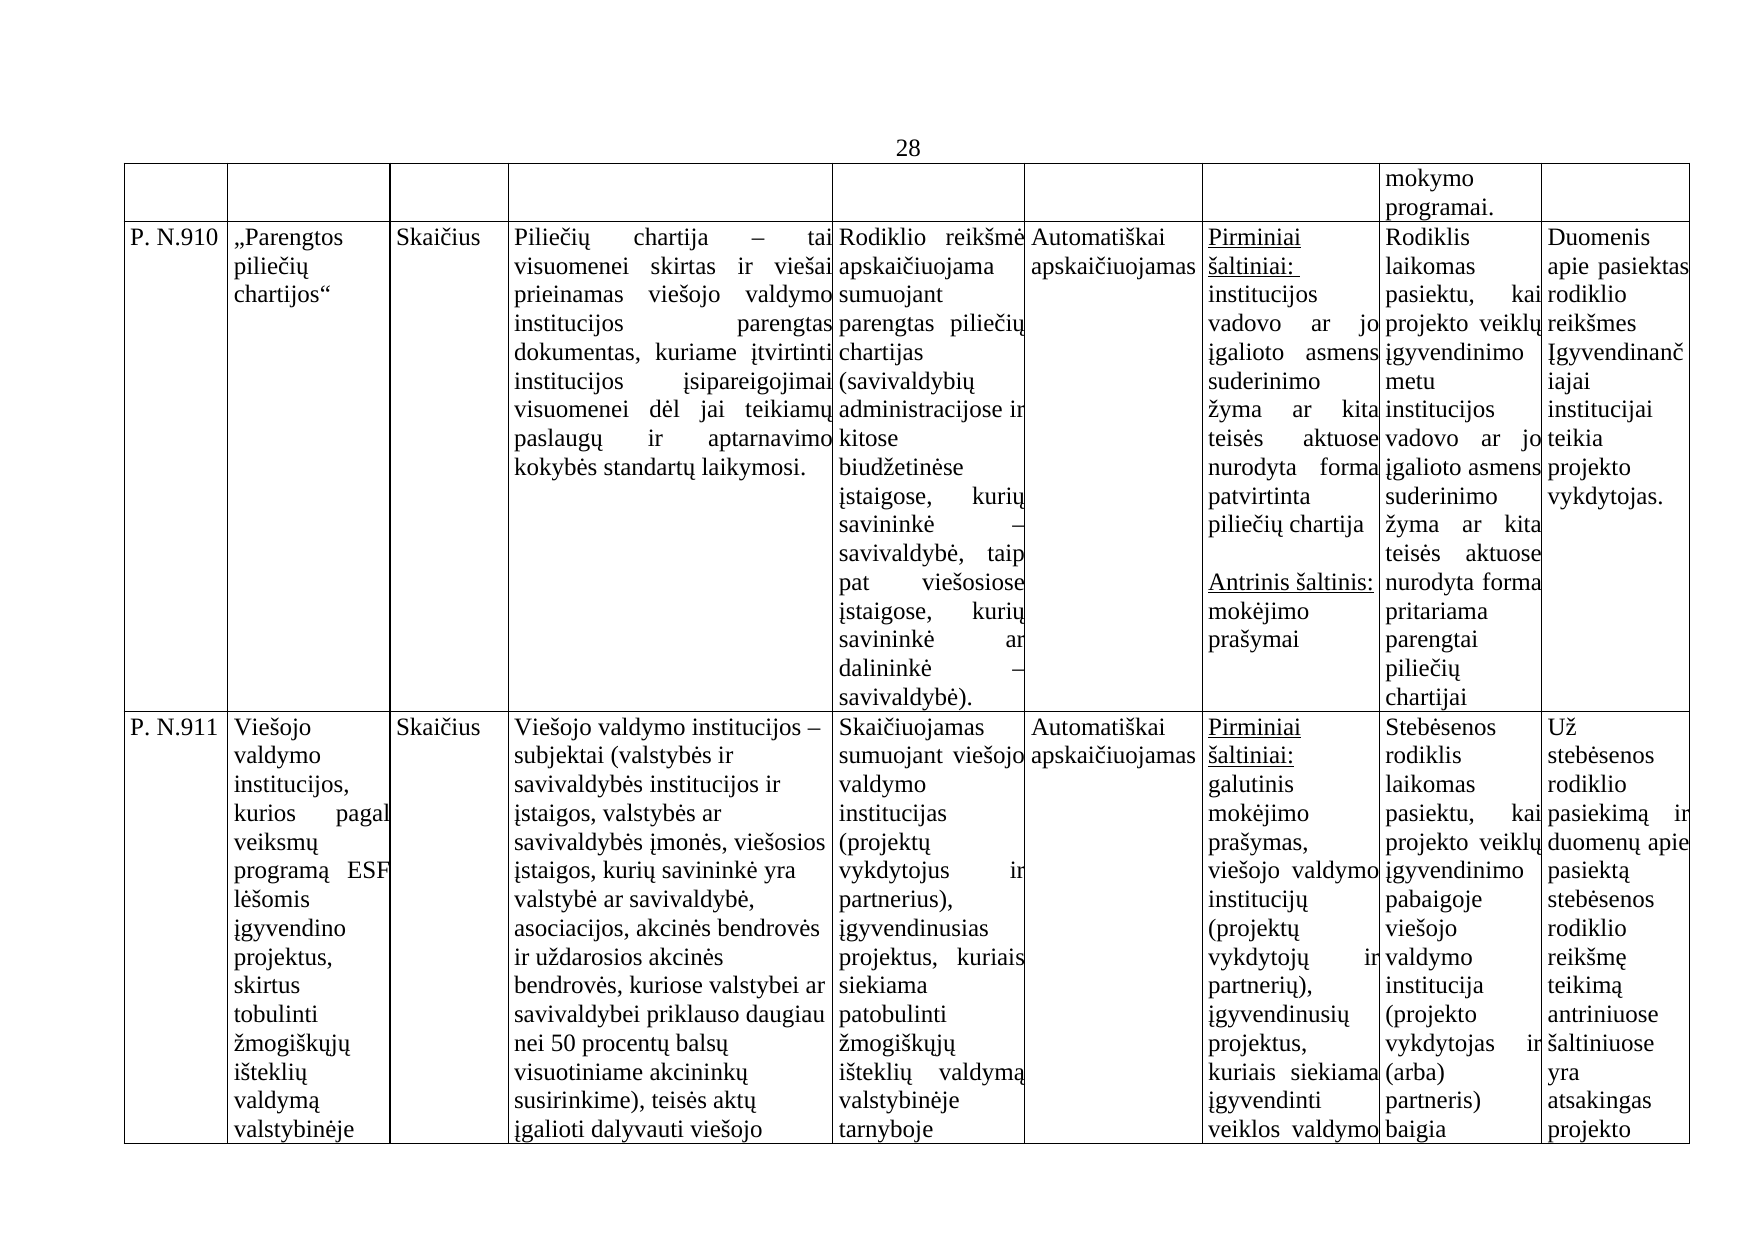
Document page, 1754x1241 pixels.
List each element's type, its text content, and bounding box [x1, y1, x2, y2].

table_cell Viešojo valdymo institucijos – subjektai (valstybės ir savivaldybės institucijos ir įstaigos, valstybės ar savivaldybės įmonės, viešosios įstaigos, kurių savininkė yra valstybė ar savivaldybė, asociacijos, akcinės bendrovės ir uždarosios akcinės bendrovės, kuriose valstybei ar savivaldybei priklauso daugiau nei 50 procentų balsų visuotiniame akcininkų susirinkime), teisės aktų įgalioti dalyvauti viešojo [509, 712, 832, 1143]
table_cell Pirminiai šaltiniai: galutinis mokėjimo prašymas, viešojo valdymo institucijų (projektų vykdytojų ir partnerių), įgyvendinusių projektus, kuriais siekiama įgyvendinti veiklos valdymo [1203, 712, 1379, 1143]
table_cell Skaičius [391, 712, 508, 1143]
table_cell „Parengtos piliečių chartijos“ [228, 222, 389, 711]
table_cell Skaičiuojamas sumuojant viešojo valdymo institucijas (projektų vykdytojus ir partnerius), įgyvendinusias projektus, kuriais siekiama patobulinti žmogiškųjų išteklių valdymą valstybinėje tarnyboje [833, 712, 1024, 1143]
table_cell [228, 164, 389, 221]
table_cell Rodiklis laikomas pasiektu, kai projekto veiklų įgyvendinimo metu institucijos vadovo ar jo įgalioto asmens suderinimo žyma ar kita teisės aktuose nurodyta forma pritariama parengtai piliečių chartijai [1380, 222, 1541, 711]
table_cell P. N.911 [125, 712, 227, 1143]
table_cell [1025, 164, 1202, 221]
table_cell Rodiklio reikšmė apskaičiuojama sumuojant parengtas piliečių chartijas (savivaldybių administracijose ir kitose biudžetinėse įstaigose, kurių savininkė – savivaldybė, taip pat viešosiose įstaigose, kurių savininkė ar dalininkė – savivaldybė). [833, 222, 1024, 711]
table_cell [1542, 164, 1689, 221]
table_cell Skaičius [391, 222, 508, 711]
table_cell Pirminiai šaltiniai: institucijos vadovo ar jo įgalioto asmens suderinimo žyma ar kita teisės aktuose nurodyta forma patvirtinta piliečių chartija Antrinis šaltinis: mokėjimo prašymai [1203, 222, 1379, 711]
table_cell Automatiškai apskaičiuojamas [1025, 222, 1202, 711]
table_cell P. N.910 [125, 222, 227, 711]
table_cell [1203, 164, 1379, 221]
table_cell Stebėsenos rodiklis laikomas pasiektu, kai projekto veiklų įgyvendinimo pabaigoje viešojo valdymo institucija (projekto vykdytojas ir (arba) partneris) baigia [1380, 712, 1541, 1143]
table_cell Automatiškai apskaičiuojamas [1025, 712, 1202, 1143]
table_cell [833, 164, 1024, 221]
table_cell Viešojo valdymo institucijos, kurios pagal veiksmų programą ESF lėšomis įgyvendino projektus, skirtus tobulinti žmogiškųjų išteklių valdymą valstybinėje [228, 712, 389, 1143]
table_cell [125, 164, 227, 221]
table_cell Duomenis apie pasiektas rodiklio reikšmes Įgyvendinančiajai institucijai teikia projekto vykdytojas. [1542, 222, 1689, 711]
table_cell [391, 164, 508, 221]
table_cell Piliečių chartija – tai visuomenei skirtas ir viešai prieinamas viešojo valdymo institucijos parengtas dokumentas, kuriame įtvirtinti institucijos įsipareigojimai visuomenei dėl jai teikiamų paslaugų ir aptarnavimo kokybės standartų laikymosi. [509, 222, 832, 711]
table_cell mokymo programai. [1380, 164, 1541, 221]
table_cell Už stebėsenos rodiklio pasiekimą ir duomenų apie pasiektą stebėsenos rodiklio reikšmę teikimą antriniuose šaltiniuose yra atsakingas projekto [1542, 712, 1689, 1143]
